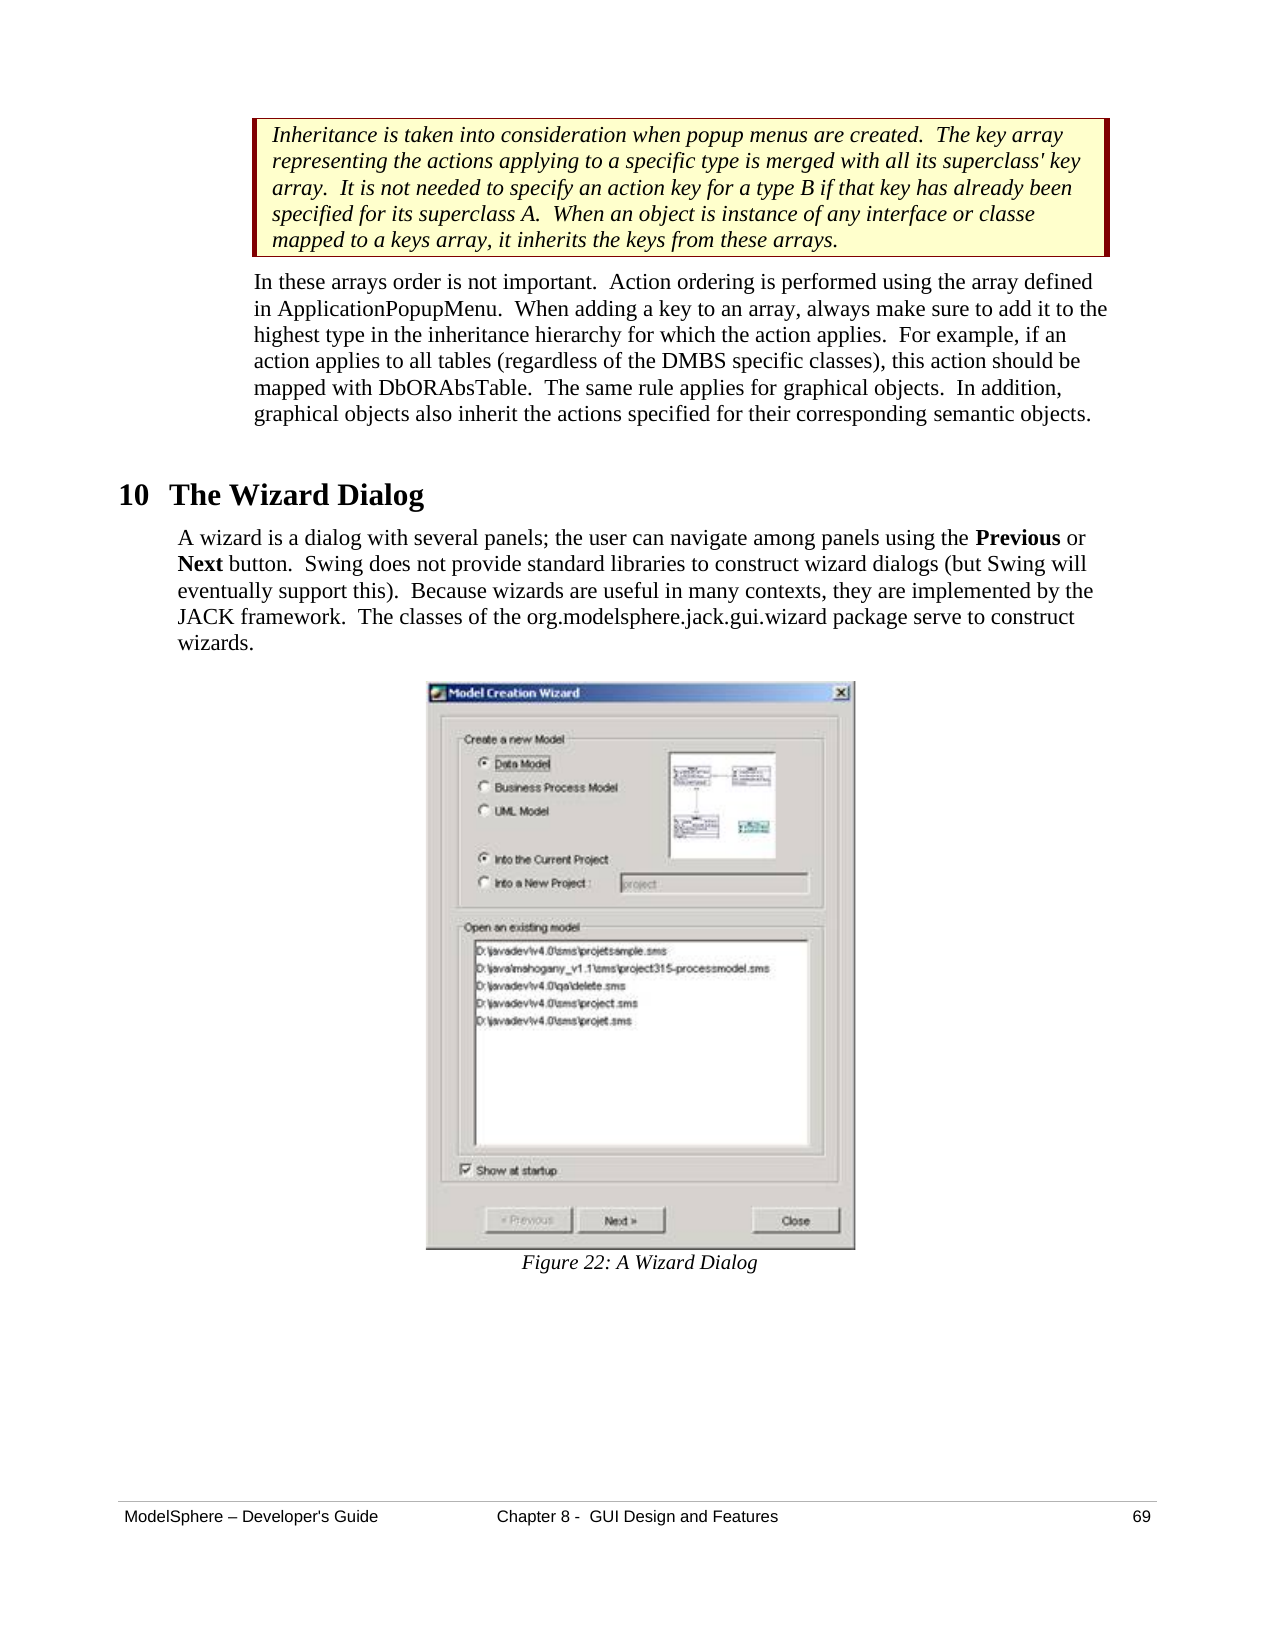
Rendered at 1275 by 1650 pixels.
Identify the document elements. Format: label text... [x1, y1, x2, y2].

text Inheritance is taken into consideration when popup menus are created. The key array representing the actions applying to a specific type is merged with all its superclass' key array. It is not needed to specify an action key for a type B if that key has already been specified for its superclass A. When an object is instance of any interface or classe mapped to a keys array, it inherits the keys from these arrays. [257, 119, 1104, 256]
text Figure 22: A Wizard Dialog [426, 1250, 855, 1274]
picture [425, 681, 856, 1250]
text A wizard is a dialog with several panels; the user can navigate among panels using the Previous or Next button. Swing does not provide standard libraries to construct wizard dialogs (but Swing will eventually support this). Because wizards are useful in many contexts, they are implemented by the JACK framework. The classes of the org.modelsphere.jack.gui.wizard package serve to construct wizards. [177, 524, 1109, 656]
subtitle The Wizard Dialog [118, 476, 1157, 512]
text In these arrays order is not important. Action ordering is performed using the array defined in ApplicationPopupMenu. When adding a key to an array, always make sure to add it to the highest type in the inheritance hierarchy for which the action applies. For example, if an action applies to all tables (regardless of the DMBS specific classes), this action should be mapped with DbORAbsTable. The same rule applies for graphical objects. In addition, graphical objects also inherit the actions specified for their corresponding semantic objects. [253, 268, 1109, 427]
